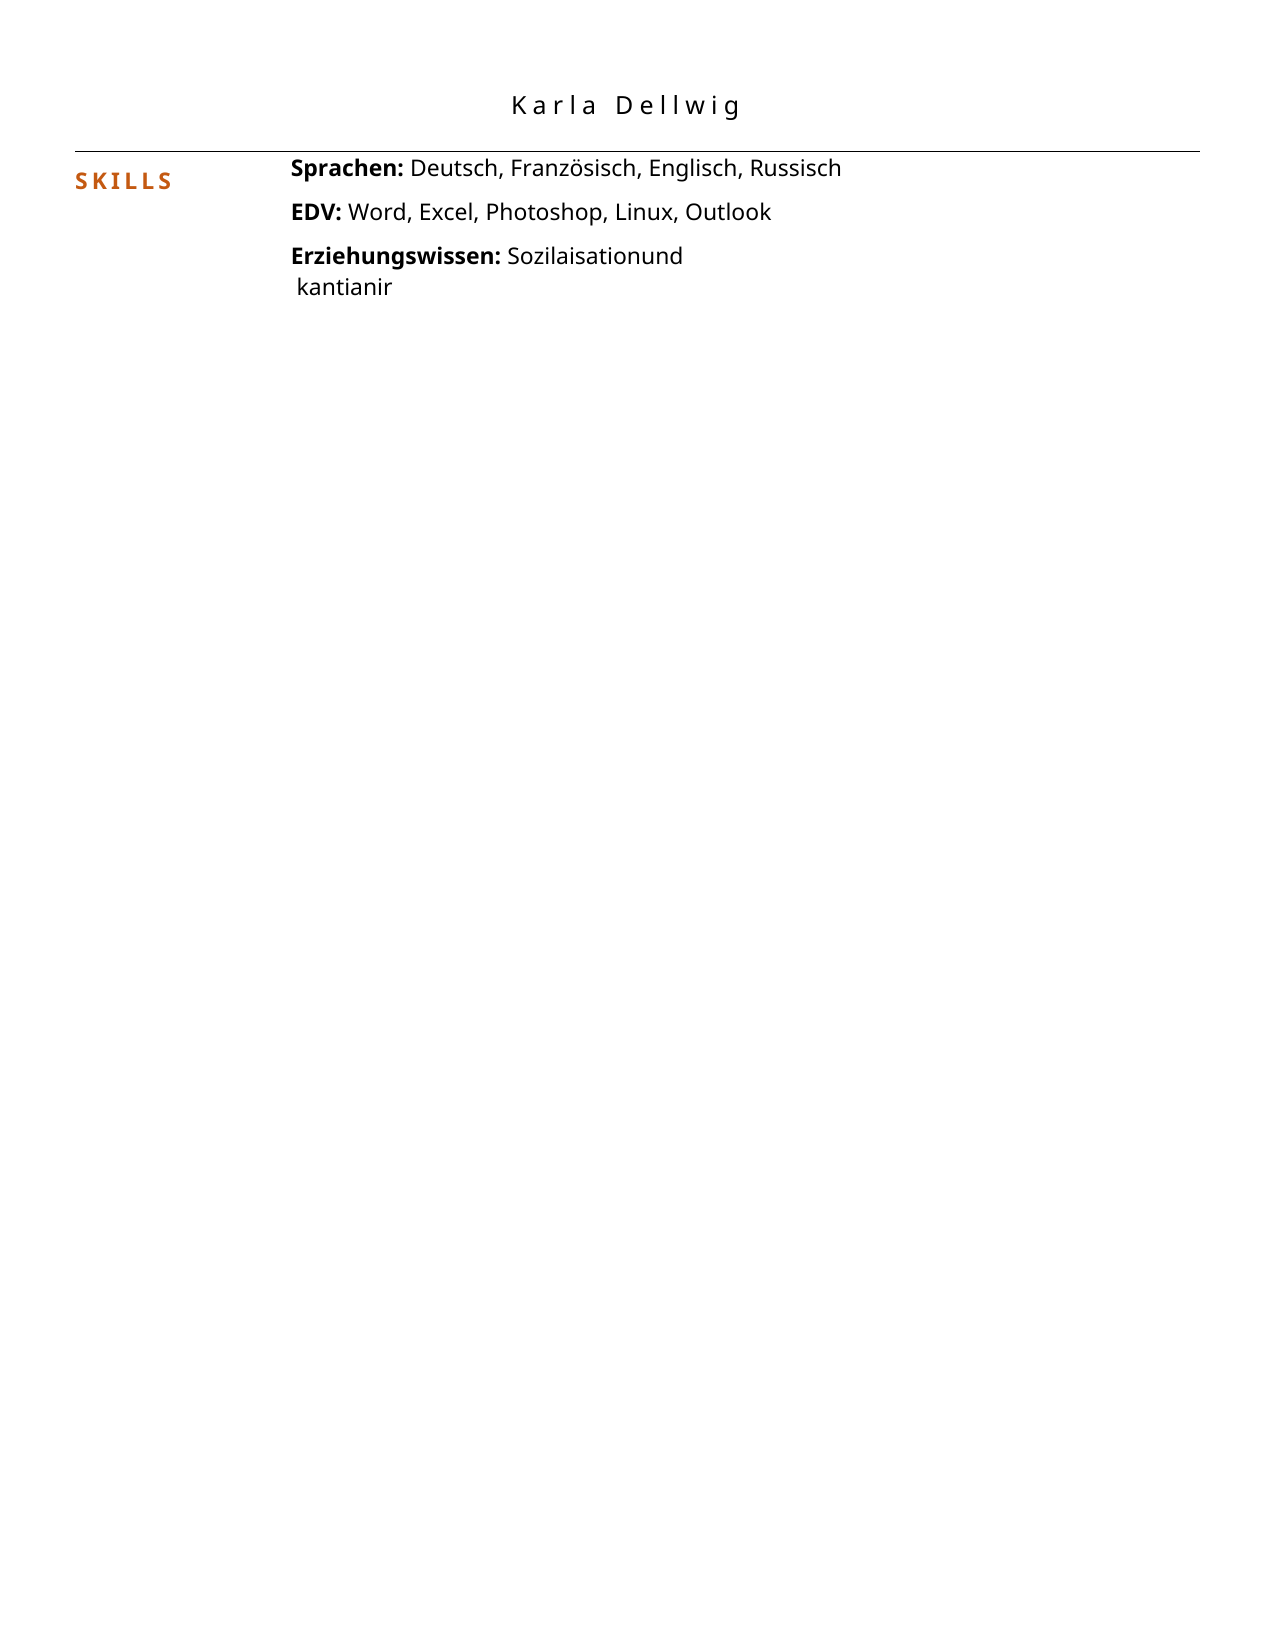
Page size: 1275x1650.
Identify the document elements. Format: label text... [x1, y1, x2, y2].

table_cell [263, 152, 291, 346]
table_cell Skills [75, 152, 262, 346]
table_cell [291, 346, 1200, 376]
table_cell [263, 346, 291, 376]
table_cell Sprachen: Deutsch, Französisch, Englisch, Russisch EDV: Word, Excel, Photoshop, Linux, Outlook Erziehungswissen: Sozilaisationund kantianir [291, 152, 1200, 346]
table_cell [75, 346, 262, 376]
